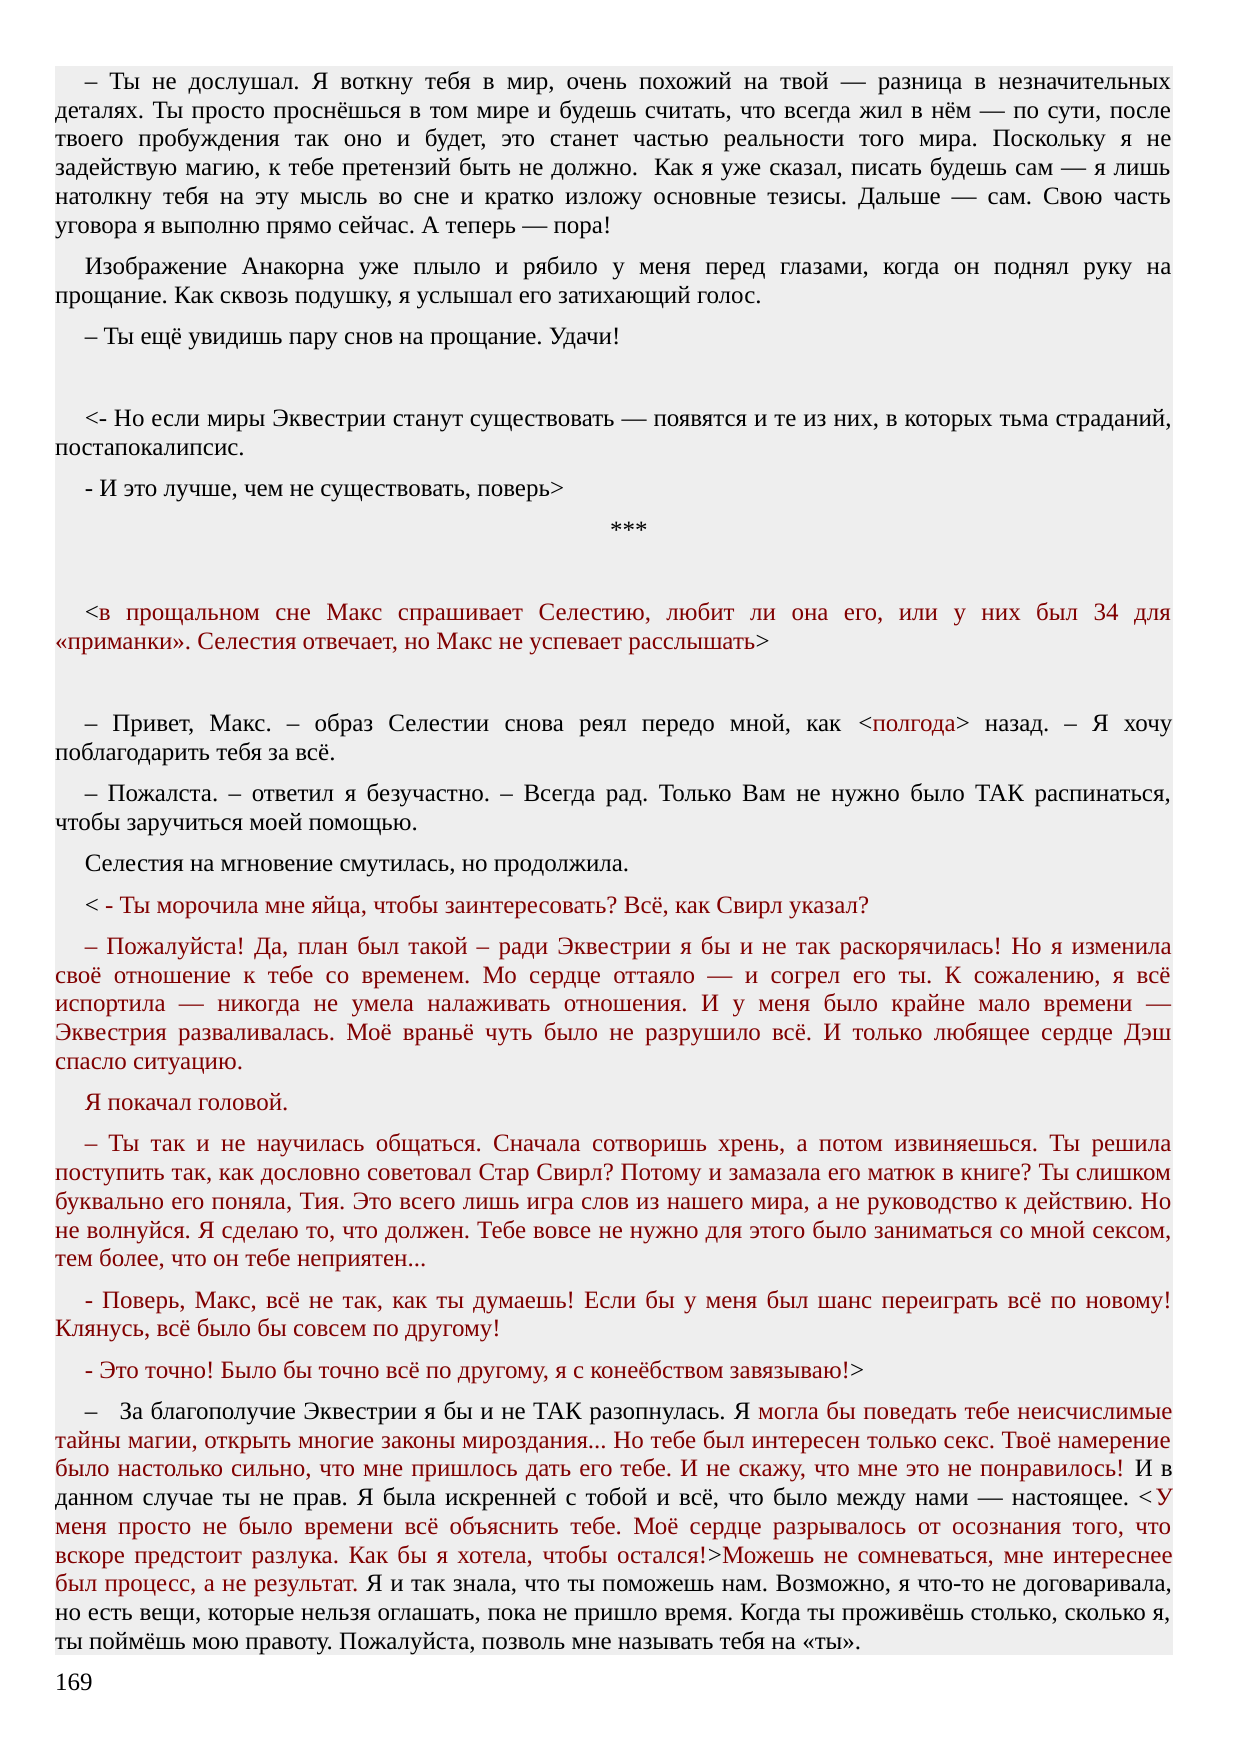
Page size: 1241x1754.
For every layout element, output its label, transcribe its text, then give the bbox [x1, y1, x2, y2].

text <в прощальном сне Макс спрашивает Селестию, любит ли она его, или у них был 34 для «приманки». Селестия отвечает, но Макс не успевает расслышать> [55, 597, 1173, 655]
text Селестия на мгновение смутилась, но продолжила. [55, 848, 1173, 877]
text – Пожалста. – ответил я безучастно. – Всегда рад. Только Вам не нужно было ТАК распинаться, чтобы заручиться моей помощью. [55, 778, 1173, 836]
text – Привет, Макс. – образ Селестии снова реял передо мной, как <полгода> назад. – Я хочу поблагодарить тебя за всё. [55, 708, 1173, 766]
text *** [55, 515, 1173, 543]
text – Ты не дослушал. Я воткну тебя в мир, очень похожий на твой — разница в незначительных деталях. Ты просто проснёшься в том мире и будешь считать, что всегда жил в нём — по сути, после твоего пробуждения так оно и будет, это станет частью реальности того мира. Поскольку я не задействую магию, к тебе претензий быть не должно. Как я уже сказал, писать будешь сам — я лишь натолкну тебя на эту мысль во сне и кратко изложу основные тезисы. Дальше — сам. Свою часть уговора я выполню прямо сейчас. А теперь — пора! [55, 66, 1173, 238]
text – Пожалуйста! Да, план был такой – ради Эквестрии я бы и не так раскорячилась! Но я изменила своё отношение к тебе со временем. Мо сердце оттаяло — и согрел его ты. К сожалению, я всё испортила — никогда не умела налаживать отношения. И у меня было крайне мало времени — Эквестрия разваливалась. Моё враньё чуть было не разрушило всё. И только любящее сердце Дэш спасло ситуацию. [55, 931, 1173, 1075]
text - И это лучше, чем не существовать, поверь> [55, 473, 1173, 502]
text – За благополучие Эквестрии я бы и не ТАК разопнулась. Я могла бы поведать тебе неисчислимые тайны магии, открыть многие законы мироздания... Но тебе был интересен только секс. Твоё намерение было настолько сильно, что мне пришлось дать его тебе. И не скажу, что мне это не понравилось! И в данном случае ты не прав. Я была искренней с тобой и всё, что было между нами — настоящее. <У меня просто не было времени всё объяснить тебе. Моё сердце разрывалось от осознания того, что вскоре предстоит разлука. Как бы я хотела, чтобы остался!>Можешь не сомневаться, мне интереснее был процесс, а не результат. Я и так знала, что ты поможешь нам. Возможно, я что-то не договаривала, но есть вещи, которые нельзя оглашать, пока не пришло время. Когда ты проживёшь столько, сколько я, ты поймёшь мою правоту. Пожалуйста, позволь мне называть тебя на «ты». [55, 1396, 1173, 1655]
text Изображение Анакорна уже плыло и рябило у меня перед глазами, когда он поднял руку на прощание. Как сквозь подушку, я услышал его затихающий голос. [55, 251, 1173, 308]
text – Ты так и не научилась общаться. Сначала сотворишь хрень, а потом извиняешься. Ты решила поступить так, как дословно советовал Стар Свирл? Потому и замазала его матюк в книге? Ты слишком буквально его поняла, Тия. Это всего лишь игра слов из нашего мира, а не руководство к действию. Но не волнуйся. Я сделаю то, что должен. Тебе вовсе не нужно для этого было заниматься со мной сексом, тем более, что он тебе неприятен... [55, 1128, 1173, 1272]
text Я покачал головой. [55, 1087, 1173, 1116]
text <- Но если миры Эквестрии станут существовать — появятся и те из них, в которых тьма страданий, постапокалипсис. [55, 403, 1173, 461]
text - Это точно! Было бы точно всё по другому, я с конеёбством завязываю!> [55, 1355, 1173, 1383]
text < - Ты морочила мне яйца, чтобы заинтересовать? Всё, как Свирл указал? [55, 890, 1173, 918]
text - Поверь, Макс, всё не так, как ты думаешь! Если бы у меня был шанс переиграть всё по новому! Клянусь, всё было бы совсем по другому! [55, 1285, 1173, 1342]
text – Ты ещё увидишь пару снов на прощание. Удачи! [55, 321, 1173, 350]
